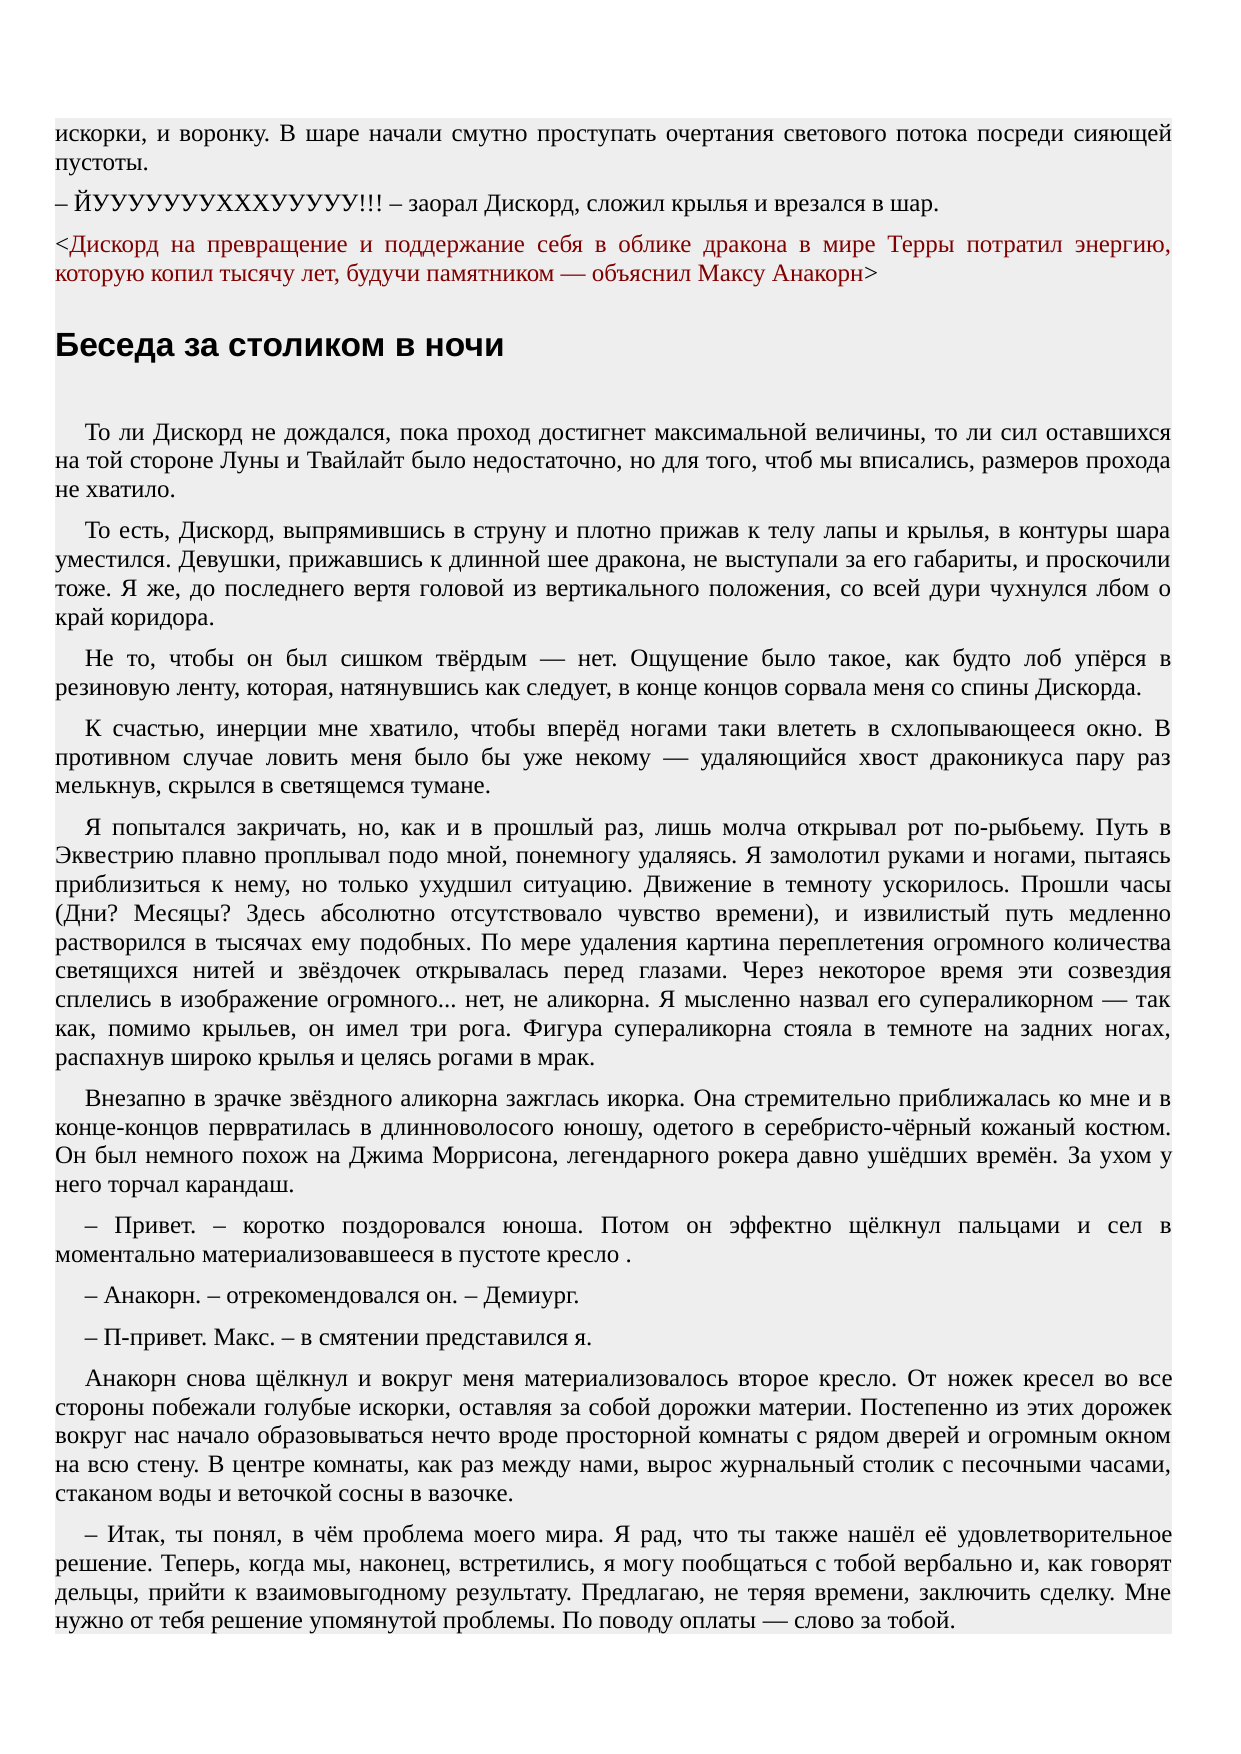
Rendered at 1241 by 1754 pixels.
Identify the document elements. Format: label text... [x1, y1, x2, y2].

text – Привет. – коротко поздоровался юноша. Потом он эффектно щёлкнул пальцами и сел в моментально материализовавшееся в пустоте кресло . [55, 1211, 1172, 1268]
text <Дискорд на превращение и поддержание себя в облике дракона в мире Терры потратил энергию, которую копил тысячу лет, будучи памятником — объяснил Максу Анакорн> [55, 229, 1172, 287]
text Не то, чтобы он был сишком твёрдым — нет. Ощущение было такое, как будто лоб упёрся в резиновую ленту, которая, натянувшись как следует, в конце концов сорвала меня со спины Дискорда. [55, 643, 1172, 701]
text – Анакорн. – отрекомендовался он. – Демиург. [55, 1281, 1172, 1309]
text – П-привет. Макс. – в смятении представился я. [55, 1322, 1172, 1351]
text – ЙУУУУУУУХХХУУУУУ!!! – заорал Дискорд, сложил крылья и врезался в шар. [55, 188, 1172, 217]
text Я попытался закричать, но, как и в прошлый раз, лишь молча открывал рот по-рыбьему. Путь в Эквестрию плавно проплывал подо мной, понемногу удаляясь. Я замолотил руками и ногами, пытаясь приблизиться к нему, но только ухудшил ситуацию. Движение в темноту ускорилось. Прошли часы (Дни? Месяцы? Здесь абсолютно отсутствовало чувство времени), и извилистый путь медленно растворился в тысячах ему подобных. По мере удаления картина переплетения огромного количества светящихся нитей и звёздочек открывалась перед глазами. Через некоторое время эти созвездия сплелись в изображение огромного... нет, не аликорна. Я мысленно назвал его супераликорном — так как, помимо крыльев, он имел три рога. Фигура супераликорна стояла в темноте на задних ногах, распахнув широко крылья и целясь рогами в мрак. [55, 812, 1172, 1071]
text Внезапно в зрачке звёздного аликорна зажглась икорка. Она стремительно приближалась ко мне и в конце-концов первратилась в длинноволосого юношу, одетого в серебристо-чёрный кожаный костюм. Он был немного похож на Джима Моррисона, легендарного рокера давно ушёдших времён. За ухом у него торчал карандаш. [55, 1083, 1172, 1198]
text То есть, Дискорд, выпрямившись в струну и плотно прижав к телу лапы и крылья, в контуры шара уместился. Девушки, прижавшись к длинной шее дракона, не выступали за его габариты, и проскочили тоже. Я же, до последнего вертя головой из вертикального положения, со всей дури чухнулся лбом о край коридора. [55, 516, 1172, 631]
text Анакорн снова щёлкнул и вокруг меня материализовалось второе кресло. От ножек кресел во все стороны побежали голубые искорки, оставляя за собой дорожки материи. Постепенно из этих дорожек вокруг нас начало образовываться нечто вроде просторной комнаты с рядом дверей и огромным окном на всю стену. В центре комнаты, как раз между нами, вырос журнальный столик с песочными часами, стаканом воды и веточкой сосны в вазочке. [55, 1363, 1172, 1507]
text искорки, и воронку. В шаре начали смутно проступать очертания светового потока посреди сияющей пустоты. [55, 118, 1172, 176]
text – Итак, ты понял, в чём проблема моего мира. Я рад, что ты также нашёл её удовлетворительное решение. Теперь, когда мы, наконец, встретились, я могу пообщаться с тобой вербально и, как говорят дельцы, прийти к взаимовыгодному результату. Предлагаю, не теряя времени, заключить сделку. Мне нужно от тебя решение упомянутой проблемы. По поводу оплаты — слово за тобой. [55, 1519, 1172, 1634]
subtitle Беседа за столиком в ночи [55, 324, 1172, 363]
text То ли Дискорд не дождался, пока проход достигнет максимальной величины, то ли сил оставшихся на той стороне Луны и Твайлайт было недостаточно, но для того, чтоб мы вписались, размеров прохода не хватило. [55, 417, 1172, 503]
text К счастью, инерции мне хватило, чтобы вперёд ногами таки влететь в схлопывающееся окно. В противном случае ловить меня было бы уже некому — удаляющийся хвост драконикуса пару раз мелькнув, скрылся в светящемся тумане. [55, 713, 1172, 799]
